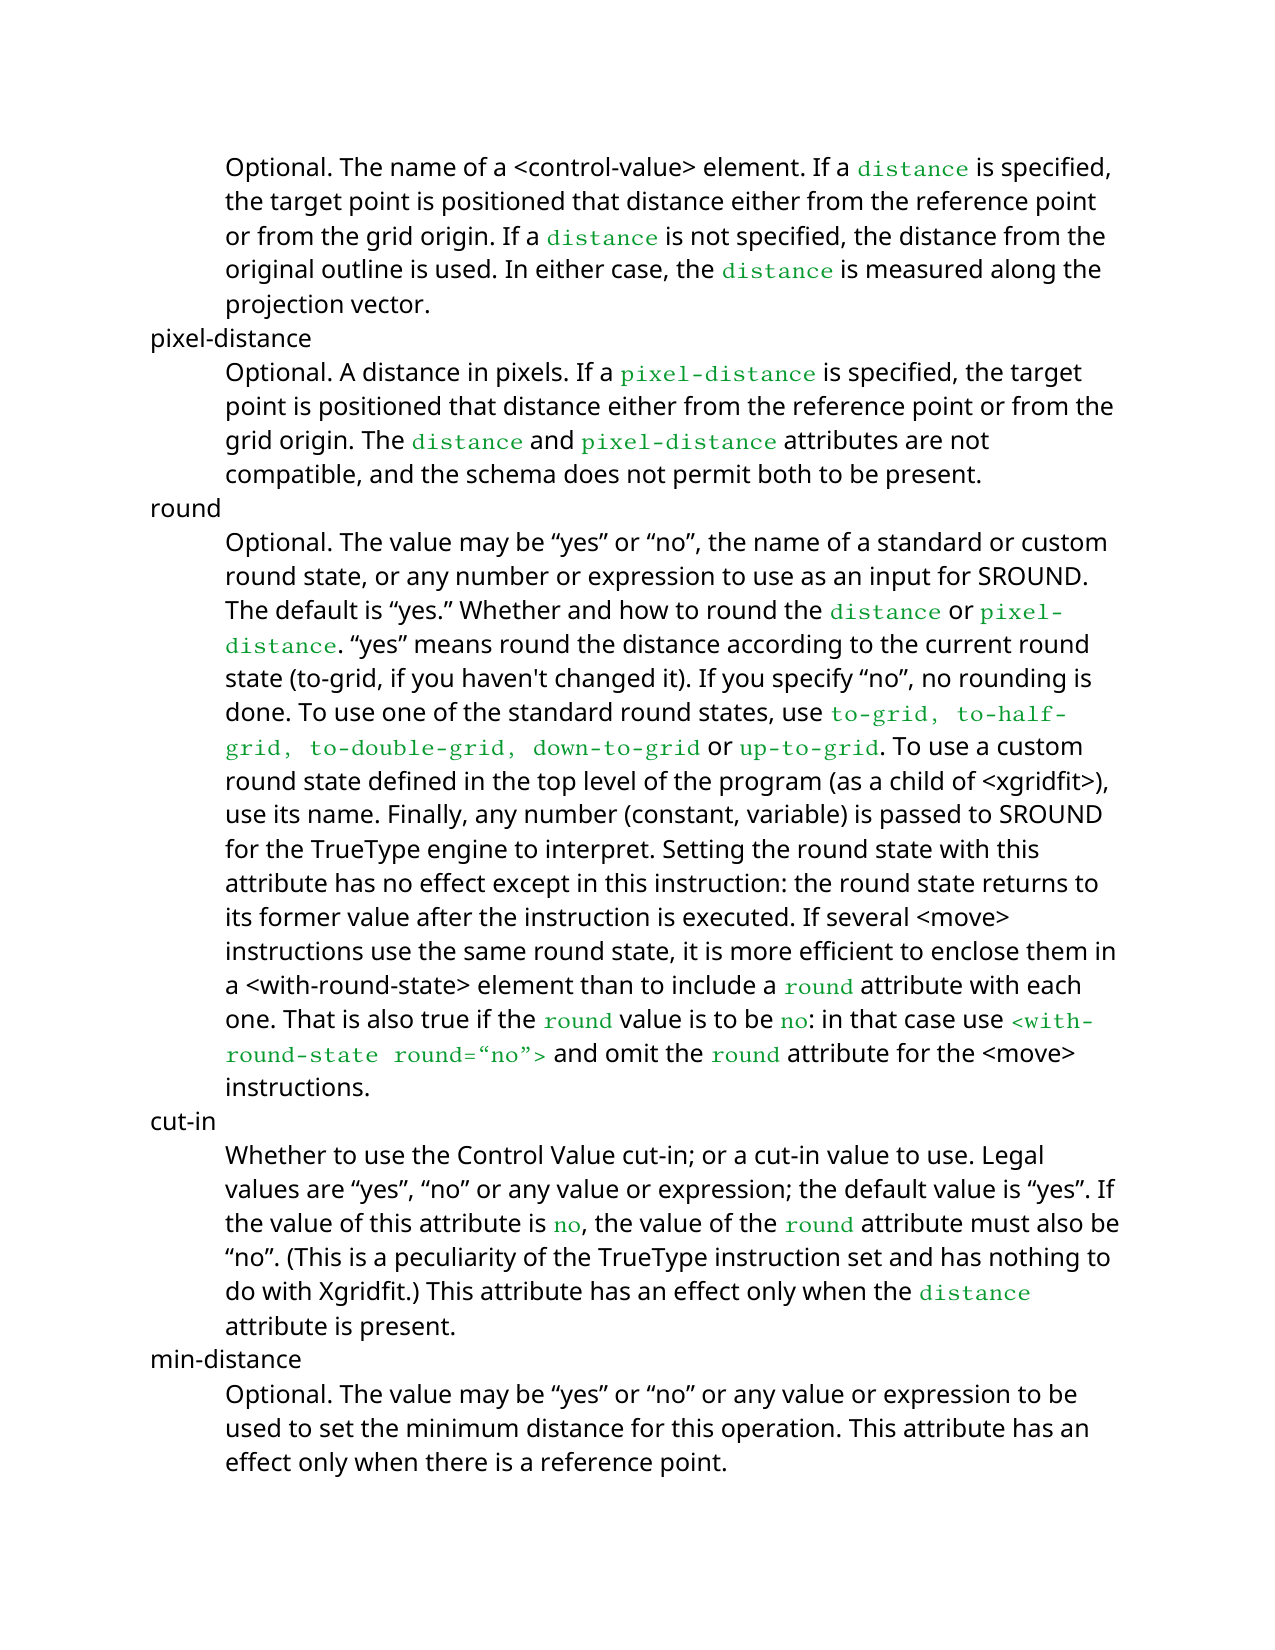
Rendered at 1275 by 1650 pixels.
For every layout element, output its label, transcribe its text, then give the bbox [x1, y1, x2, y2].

text round [150, 491, 1125, 525]
text Optional. A distance in pixels. If a pixel-distance is specified, the target point is positioned that distance either from the reference point or from the grid origin. The distance and pixel-distance attributes are not compatible, and the schema does not permit both to be present. [225, 354, 1125, 491]
text Whether to use the Control Value cut-in; or a cut-in value to use. Legal values are “yes”, “no” or any value or expression; the default value is “yes”. If the value of this attribute is no, the value of the round attribute must also be “no”. (This is a peculiarity of the TrueType instruction set and has nothing to do with Xgridfit.) This attribute has an effect only when the distance attribute is present. [225, 1138, 1125, 1342]
text cut-in [150, 1104, 1125, 1138]
text pixel-distance [150, 320, 1125, 354]
text Optional. The value may be “yes” or “no”, the name of a standard or custom round state, or any number or expression to use as an input for SROUND. The default is “yes.” Whether and how to round the distance or pixel-distance. “yes” means round the distance according to the current round state (to-grid, if you haven't changed it). If you specify “no”, no rounding is done. To use one of the standard round states, use to-grid, to-half-grid, to-double-grid, down-to-grid or up-to-grid. To use a custom round state defined in the top level of the program (as a child of <xgridfit>), use its name. Finally, any number (constant, variable) is passed to SROUND for the TrueType engine to interpret. Setting the round state with this attribute has no effect except in this instruction: the round state returns to its former value after the instruction is executed. If several <move> instructions use the same round state, it is more efficient to enclose them in a <with-round-state> element than to include a round attribute with each one. That is also true if the round value is to be no: in that case use <with-round-state round=“no”> and omit the round attribute for the <move> instructions. [225, 525, 1125, 1104]
text Optional. The value may be “yes” or “no” or any value or expression to be used to set the minimum distance for this operation. This attribute has an effect only when there is a reference point. [225, 1376, 1125, 1478]
text min-distance [150, 1342, 1125, 1376]
text Optional. The name of a <control-value> element. If a distance is specified, the target point is positioned that distance either from the reference point or from the grid origin. If a distance is not specified, the distance from the original outline is used. In either case, the distance is measured along the projection vector. [225, 150, 1125, 320]
